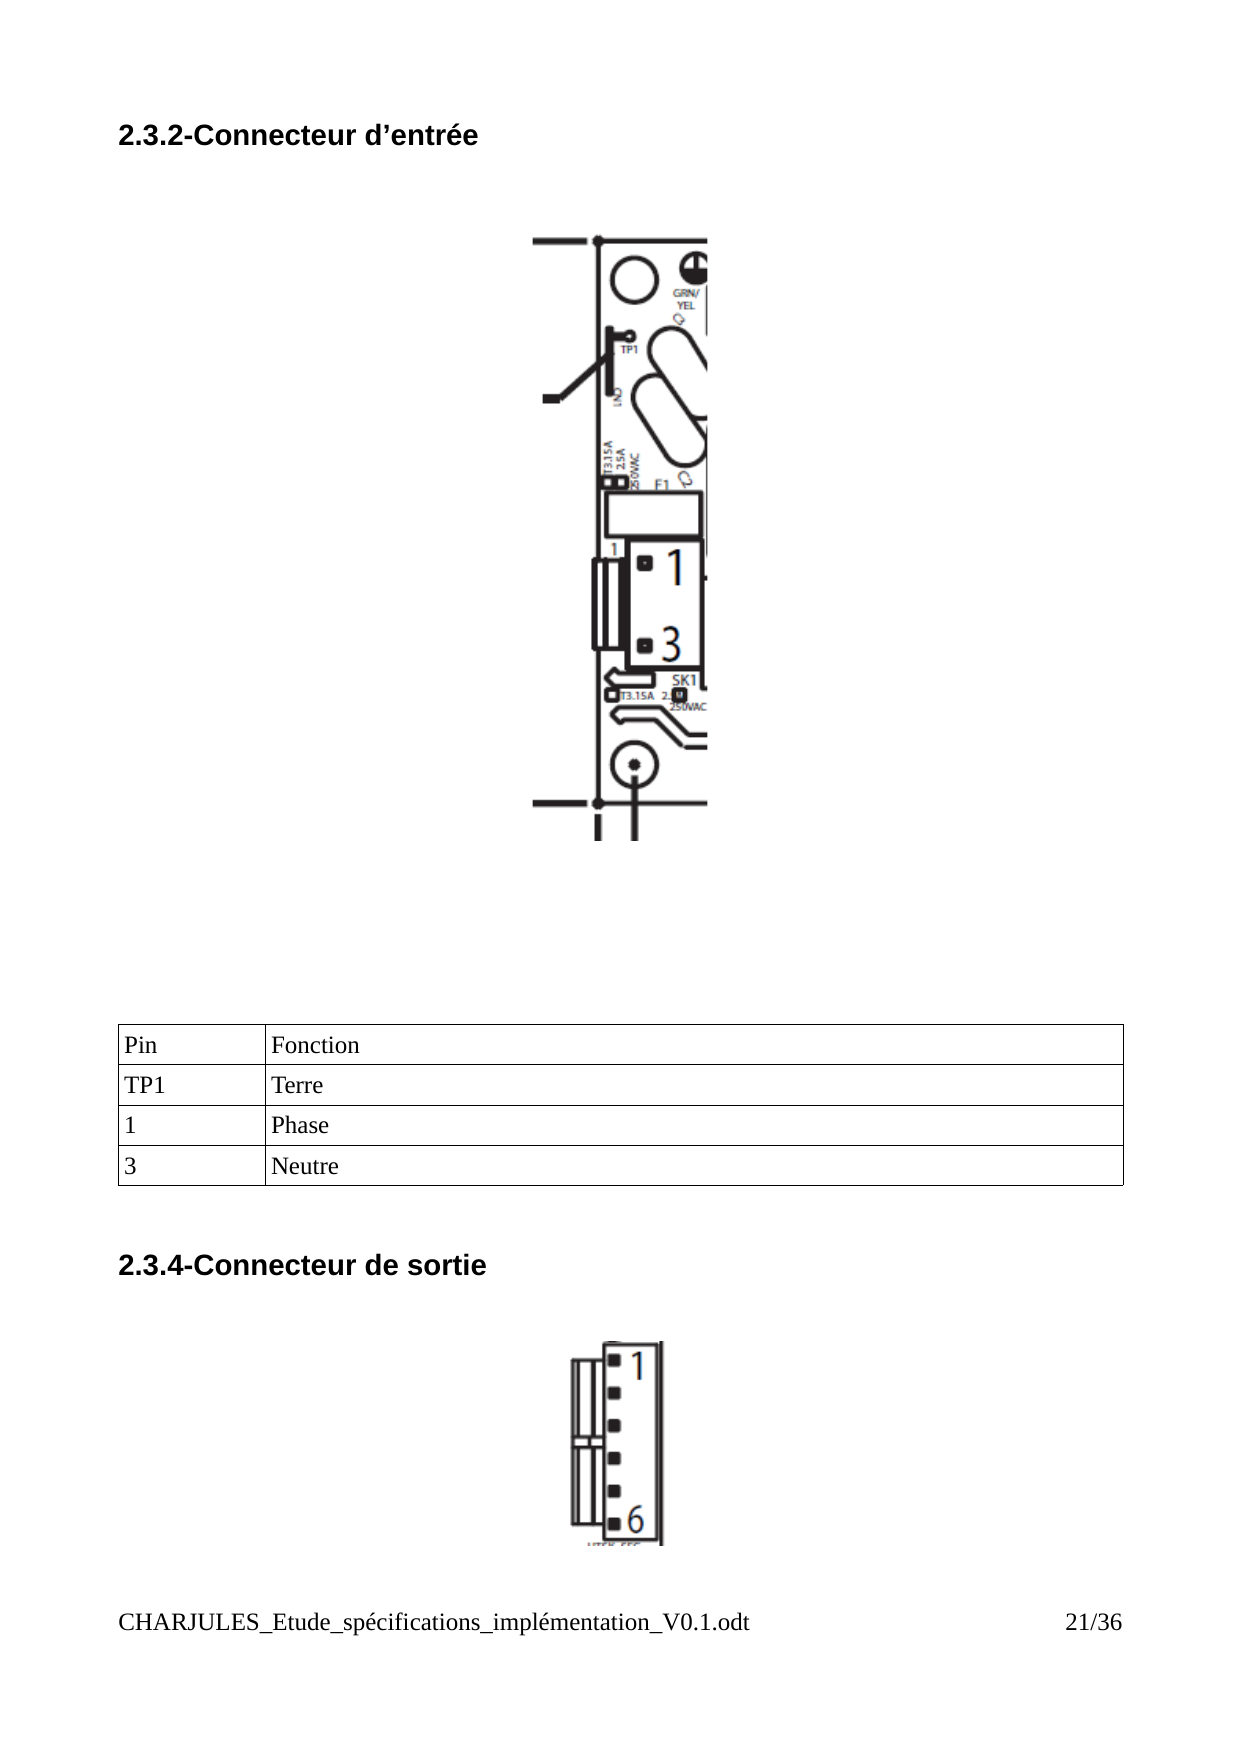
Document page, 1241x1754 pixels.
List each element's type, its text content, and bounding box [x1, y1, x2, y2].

subtitle 2.3.2-Connecteur d’entrée [118, 118, 1122, 152]
table_cell Phase [266, 1106, 1123, 1145]
table_cell TP1 [119, 1065, 265, 1104]
picture [567, 1341, 674, 1546]
table_cell Neutre [266, 1146, 1123, 1185]
table_cell 3 [119, 1146, 265, 1185]
picture [532, 212, 708, 841]
table_cell 1 [119, 1106, 265, 1145]
table_header Pin [119, 1025, 265, 1064]
table_cell Terre [266, 1065, 1123, 1104]
table_header Fonction [266, 1025, 1123, 1064]
subtitle 2.3.4-Connecteur de sortie [118, 1247, 1122, 1281]
